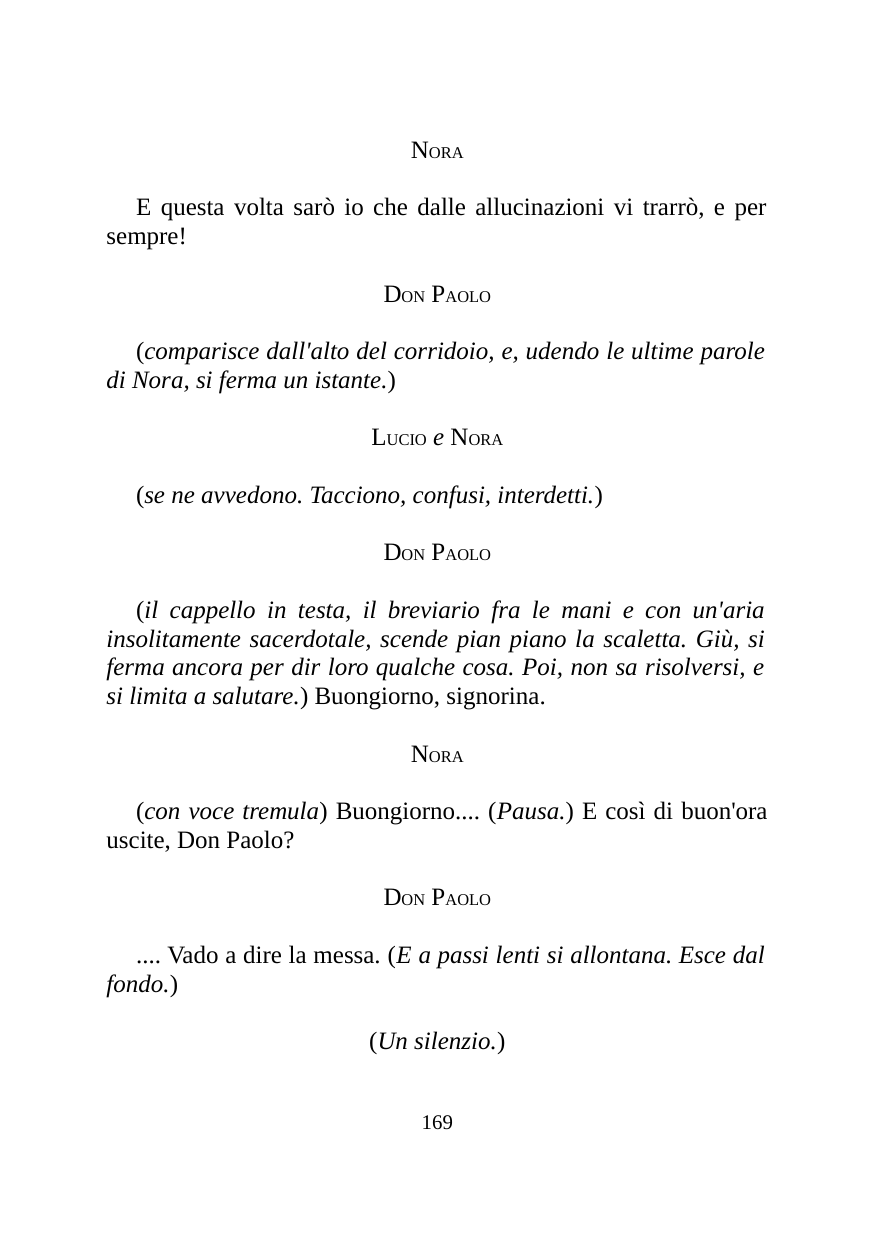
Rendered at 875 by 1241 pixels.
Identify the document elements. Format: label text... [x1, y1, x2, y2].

text .... Vado a dire la messa. (E a passi lenti si allontana. Esce dal fondo.) [106, 940, 768, 997]
text E questa volta sarò io che dalle allucinazioni vi trarrò, e per sempre! [106, 192, 768, 250]
text (con voce tremula) Buongiorno.... (Pausa.) E così di buon'ora uscite, Don Paolo? [106, 796, 768, 854]
text Don Paolo [106, 882, 768, 911]
text Don Paolo [106, 279, 768, 307]
text (se ne avvedono. Tacciono, confusi, interdetti.) [106, 480, 768, 509]
text Nora [106, 135, 768, 164]
text (comparisce dall'alto del corridoio, e, udendo le ultime parole di Nora, si ferma un istante.) [106, 336, 768, 394]
text Lucio e Nora [106, 422, 768, 451]
text (Un silenzio.) [106, 1026, 768, 1055]
text (il cappello in testa, il breviario fra le mani e con un'aria insolitamente sacerdotale, scende pian piano la scaletta. Giù, si ferma ancora per dir loro qualche cosa. Poi, non sa risolversi, e si limita a salutare.) Buongiorno, signorina. [106, 595, 768, 710]
text Nora [106, 739, 768, 767]
text Don Paolo [106, 537, 768, 566]
